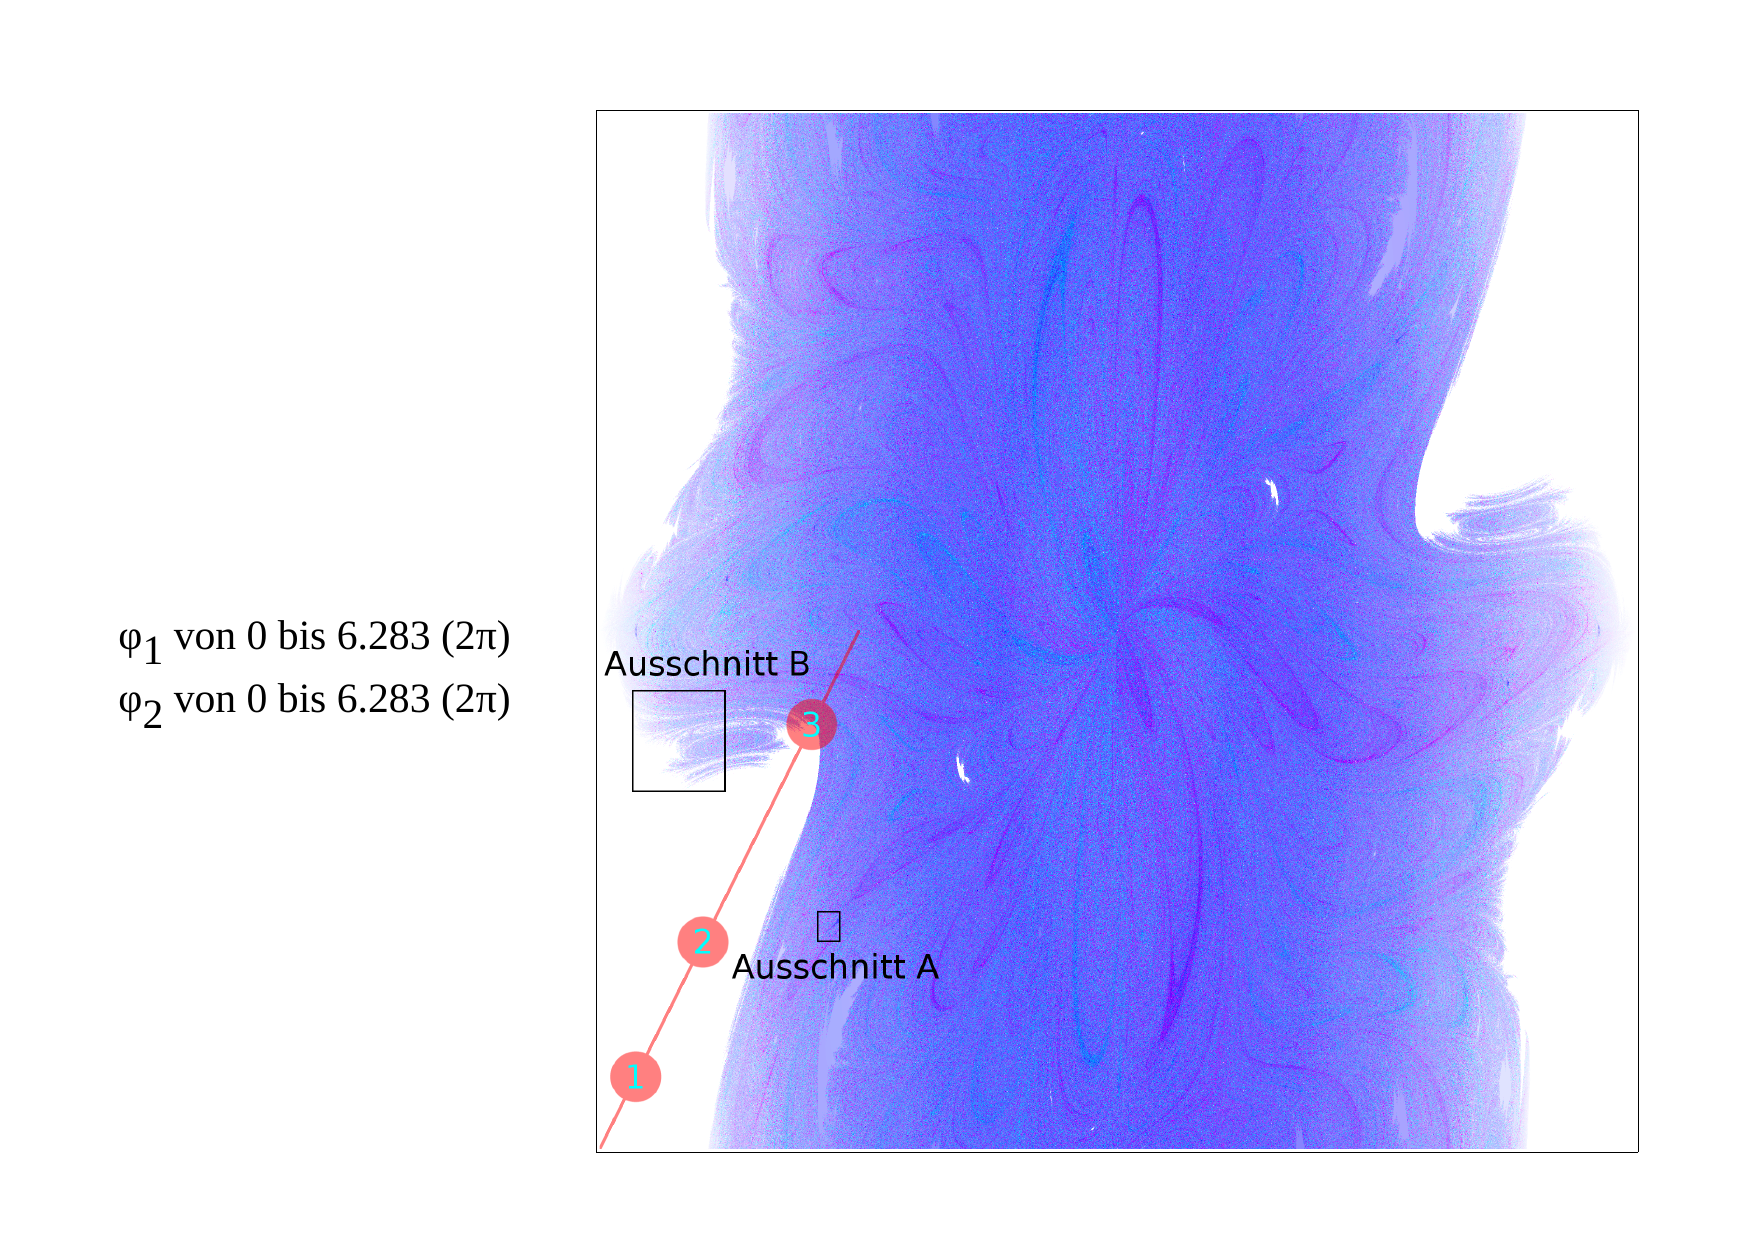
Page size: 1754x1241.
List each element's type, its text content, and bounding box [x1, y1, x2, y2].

text φ2 von 0 bis 6.283 (2π) [118, 674, 596, 737]
picture [599, 113, 1636, 1149]
text φ1 von 0 bis 6.283 (2π) [118, 611, 596, 674]
